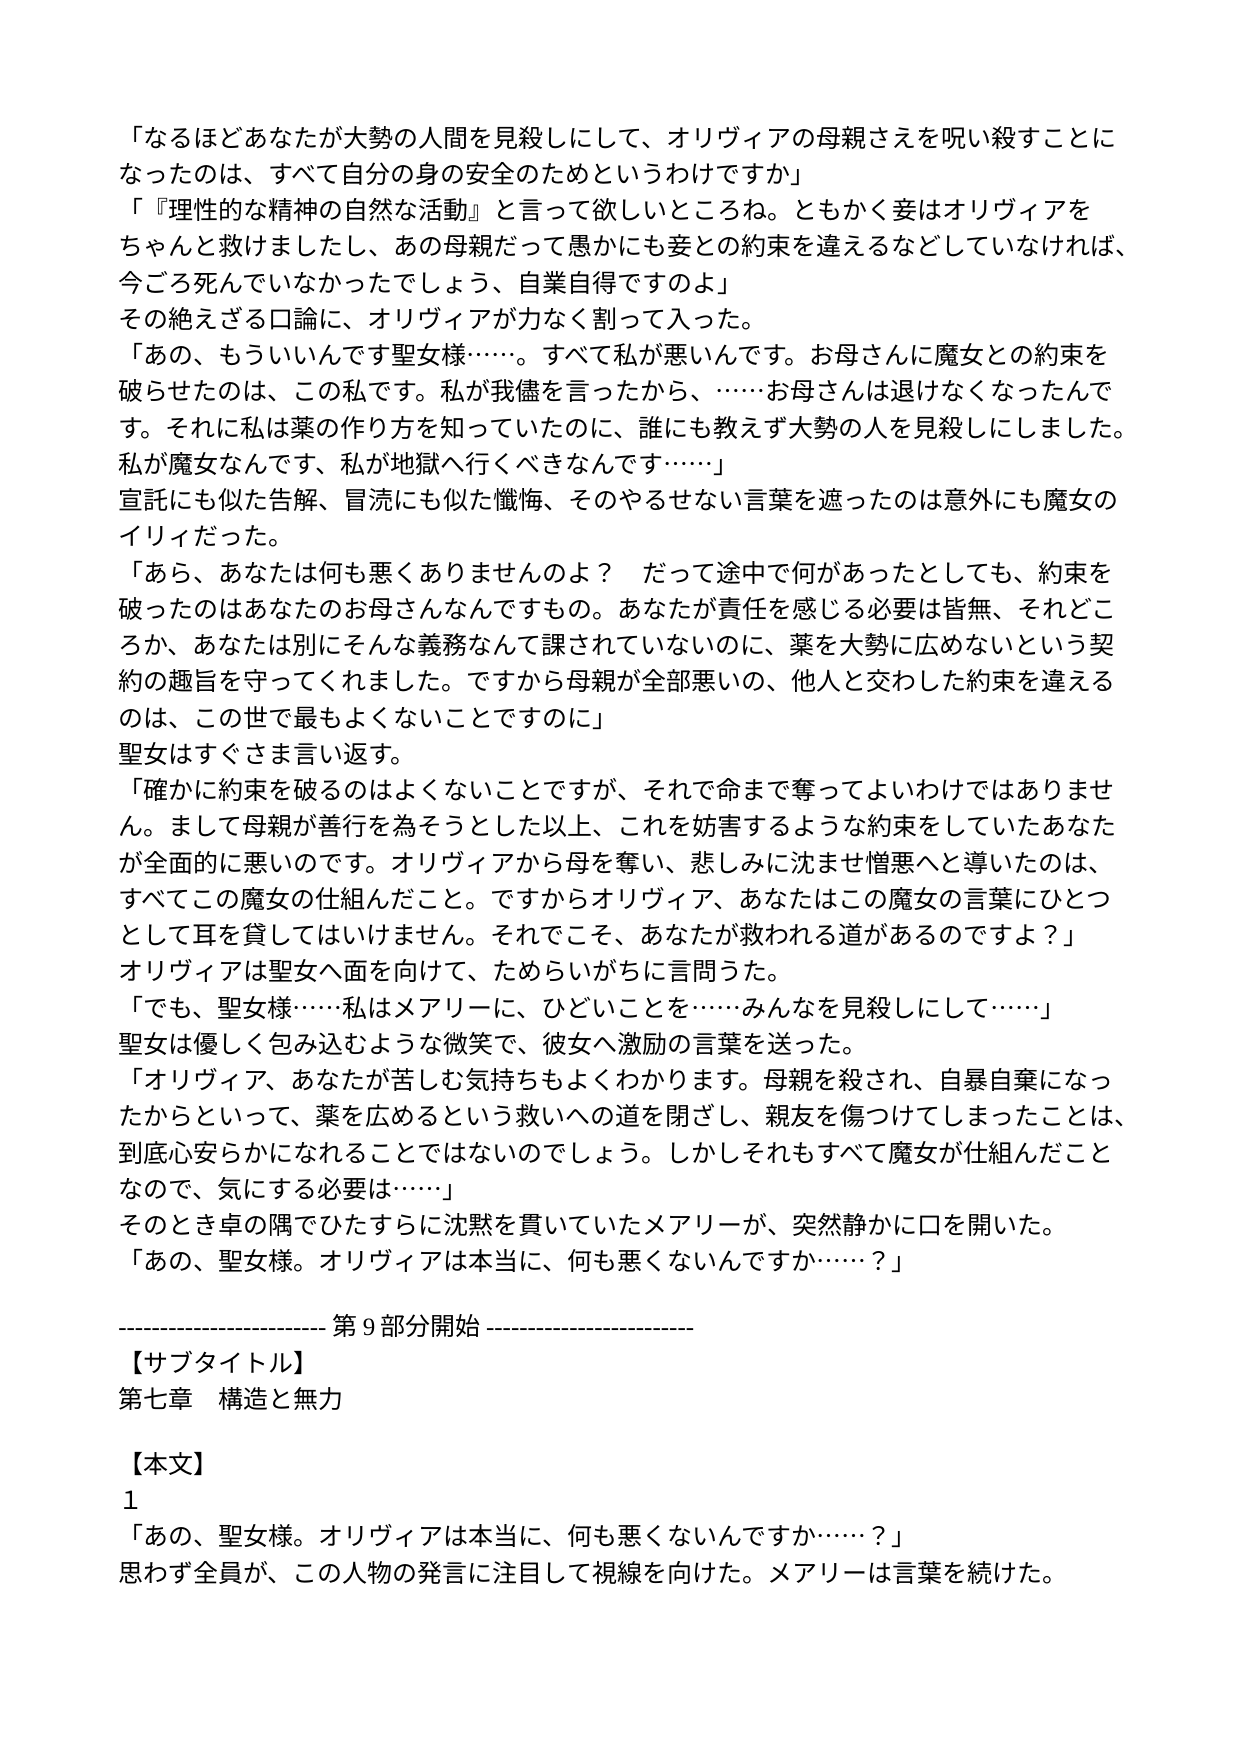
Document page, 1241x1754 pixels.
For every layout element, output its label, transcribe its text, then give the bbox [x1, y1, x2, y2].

text 「あら、あなたは何も悪くありませんのよ？ だって途中で何があったとしても、約束を破ったのはあなたのお母さんなんですもの。あなたが責任を感じる必要は皆無、それどころか、あなたは別にそんな義務なんて課されていないのに、薬を大勢に広めないという契約の趣旨を守ってくれました。ですから母親が全部悪いの、他人と交わした約束を違えるのは、この世で最もよくないことですのに」 [118, 553, 1122, 734]
text 聖女は優しく包み込むような微笑で、彼女へ激励の言葉を送った。 [118, 1024, 1122, 1061]
text 「オリヴィア、あなたが苦しむ気持ちもよくわかります。母親を殺され、自暴自棄になったからといって、薬を広めるという救いへの道を閉ざし、親友を傷つけてしまったことは、到底心安らかになれることではないのでしょう。しかしそれもすべて魔女が仕組んだことなので、気にする必要は……」 [118, 1061, 1122, 1206]
text 宣託にも似た告解、冒涜にも似た懺悔、そのやるせない言葉を遮ったのは意外にも魔女のイリィだった。 [118, 481, 1122, 553]
text 聖女はすぐさま言い返す。 [118, 734, 1122, 771]
text その絶えざる口論に、オリヴィアが力なく割って入った。 [118, 299, 1122, 336]
text １ [118, 1481, 1122, 1517]
text 「なるほどあなたが大勢の人間を見殺しにして、オリヴィアの母親さえを呪い殺すことになったのは、すべて自分の身の安全のためというわけですか」 [118, 118, 1122, 191]
text 「あの、聖女様。オリヴィアは本当に、何も悪くないんですか……？」 [118, 1517, 1122, 1553]
text 【サブタイトル】 [118, 1343, 1122, 1379]
text 【本文】 [118, 1444, 1122, 1481]
text 「確かに約束を破るのはよくないことですが、それで命まで奪ってよいわけではありません。まして母親が善行を為そうとした以上、これを妨害するような約束をしていたあなたが全面的に悪いのです。オリヴィアから母を奪い、悲しみに沈ませ憎悪へと導いたのは、すべてこの魔女の仕組んだこと。ですからオリヴィア、あなたはこの魔女の言葉にひとつとして耳を貸してはいけません。それでこそ、あなたが救われる道があるのですよ？」 [118, 771, 1122, 952]
text そのとき卓の隅でひたすらに沈黙を貫いていたメアリーが、突然静かに口を開いた。 [118, 1206, 1122, 1242]
text 「あの、聖女様。オリヴィアは本当に、何も悪くないんですか……？」 [118, 1242, 1122, 1278]
text 「『理性的な精神の自然な活動』と言って欲しいところね。ともかく妾はオリヴィアをちゃんと救けましたし、あの母親だって愚かにも妾との約束を違えるなどしていなければ、今ごろ死んでいなかったでしょう、自業自得ですのよ」 [118, 191, 1122, 299]
text 思わず全員が、この人物の発言に注目して視線を向けた。メアリーは言葉を続けた。 [118, 1553, 1122, 1589]
text 「あの、もういいんです聖女様……。すべて私が悪いんです。お母さんに魔女との約束を破らせたのは、この私です。私が我儘を言ったから、……お母さんは退けなくなったんです。それに私は薬の作り方を知っていたのに、誰にも教えず大勢の人を見殺しにしました。私が魔女なんです、私が地獄へ行くべきなんです……」 [118, 336, 1122, 481]
text オリヴィアは聖女へ面を向けて、ためらいがちに言問うた。 [118, 952, 1122, 988]
text 第七章 構造と無力 [118, 1379, 1122, 1416]
text 「でも、聖女様……私はメアリーに、ひどいことを……みんなを見殺しにして……」 [118, 988, 1122, 1024]
text ------------------------- 第9部分開始 ------------------------- [118, 1307, 1122, 1343]
